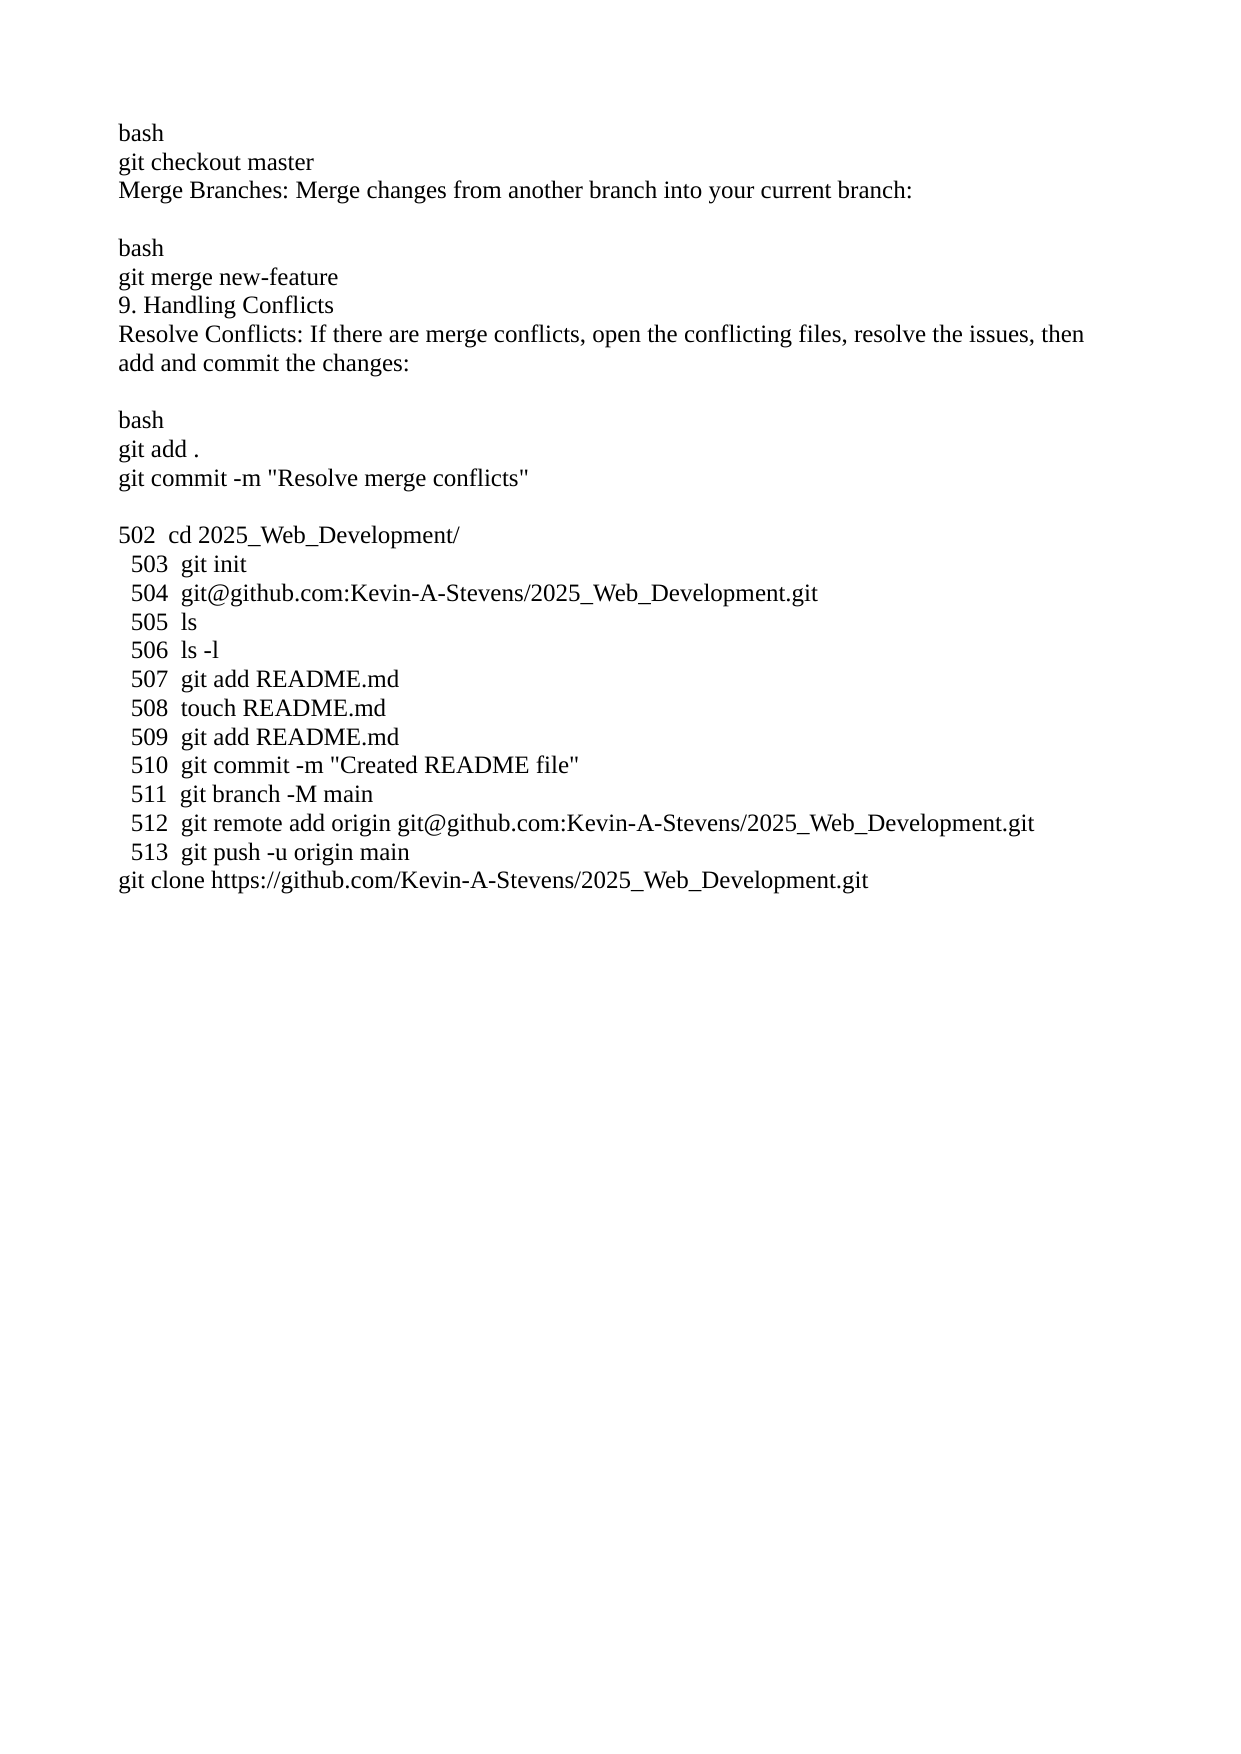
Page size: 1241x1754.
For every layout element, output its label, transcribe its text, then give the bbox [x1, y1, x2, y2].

text git commit -m "Resolve merge conflicts" [118, 463, 1122, 492]
text 503 git init [118, 549, 1122, 578]
text 512 git remote add origin git@github.com:Kevin-A-Stevens/2025_Web_Development.git [118, 808, 1122, 837]
text 505 ls [118, 607, 1122, 636]
text git add . [118, 434, 1122, 463]
text 509 git add README.md [118, 722, 1122, 751]
text bash [118, 406, 1122, 434]
text 9. Handling Conflicts [118, 291, 1122, 319]
text bash [118, 118, 1122, 147]
text Merge Branches: Merge changes from another branch into your current branch: [118, 176, 1122, 204]
text Resolve Conflicts: If there are merge conflicts, open the conflicting files, resolve the issues, then add and commit the changes: [118, 319, 1122, 377]
text 508 touch README.md [118, 693, 1122, 722]
text 511 git branch -M main [118, 779, 1122, 808]
text 506 ls -l [118, 636, 1122, 664]
text 507 git add README.md [118, 664, 1122, 693]
text git merge new-feature [118, 262, 1122, 291]
text 513 git push -u origin main [118, 837, 1122, 866]
text 502 cd 2025_Web_Development/ [118, 521, 1122, 549]
text git clone https://github.com/Kevin-A-Stevens/2025_Web_Development.git [118, 866, 1122, 894]
text git checkout master [118, 147, 1122, 176]
text 504 git@github.com:Kevin-A-Stevens/2025_Web_Development.git [118, 578, 1122, 607]
text bash [118, 233, 1122, 262]
text 510 git commit -m "Created README file" [118, 751, 1122, 779]
